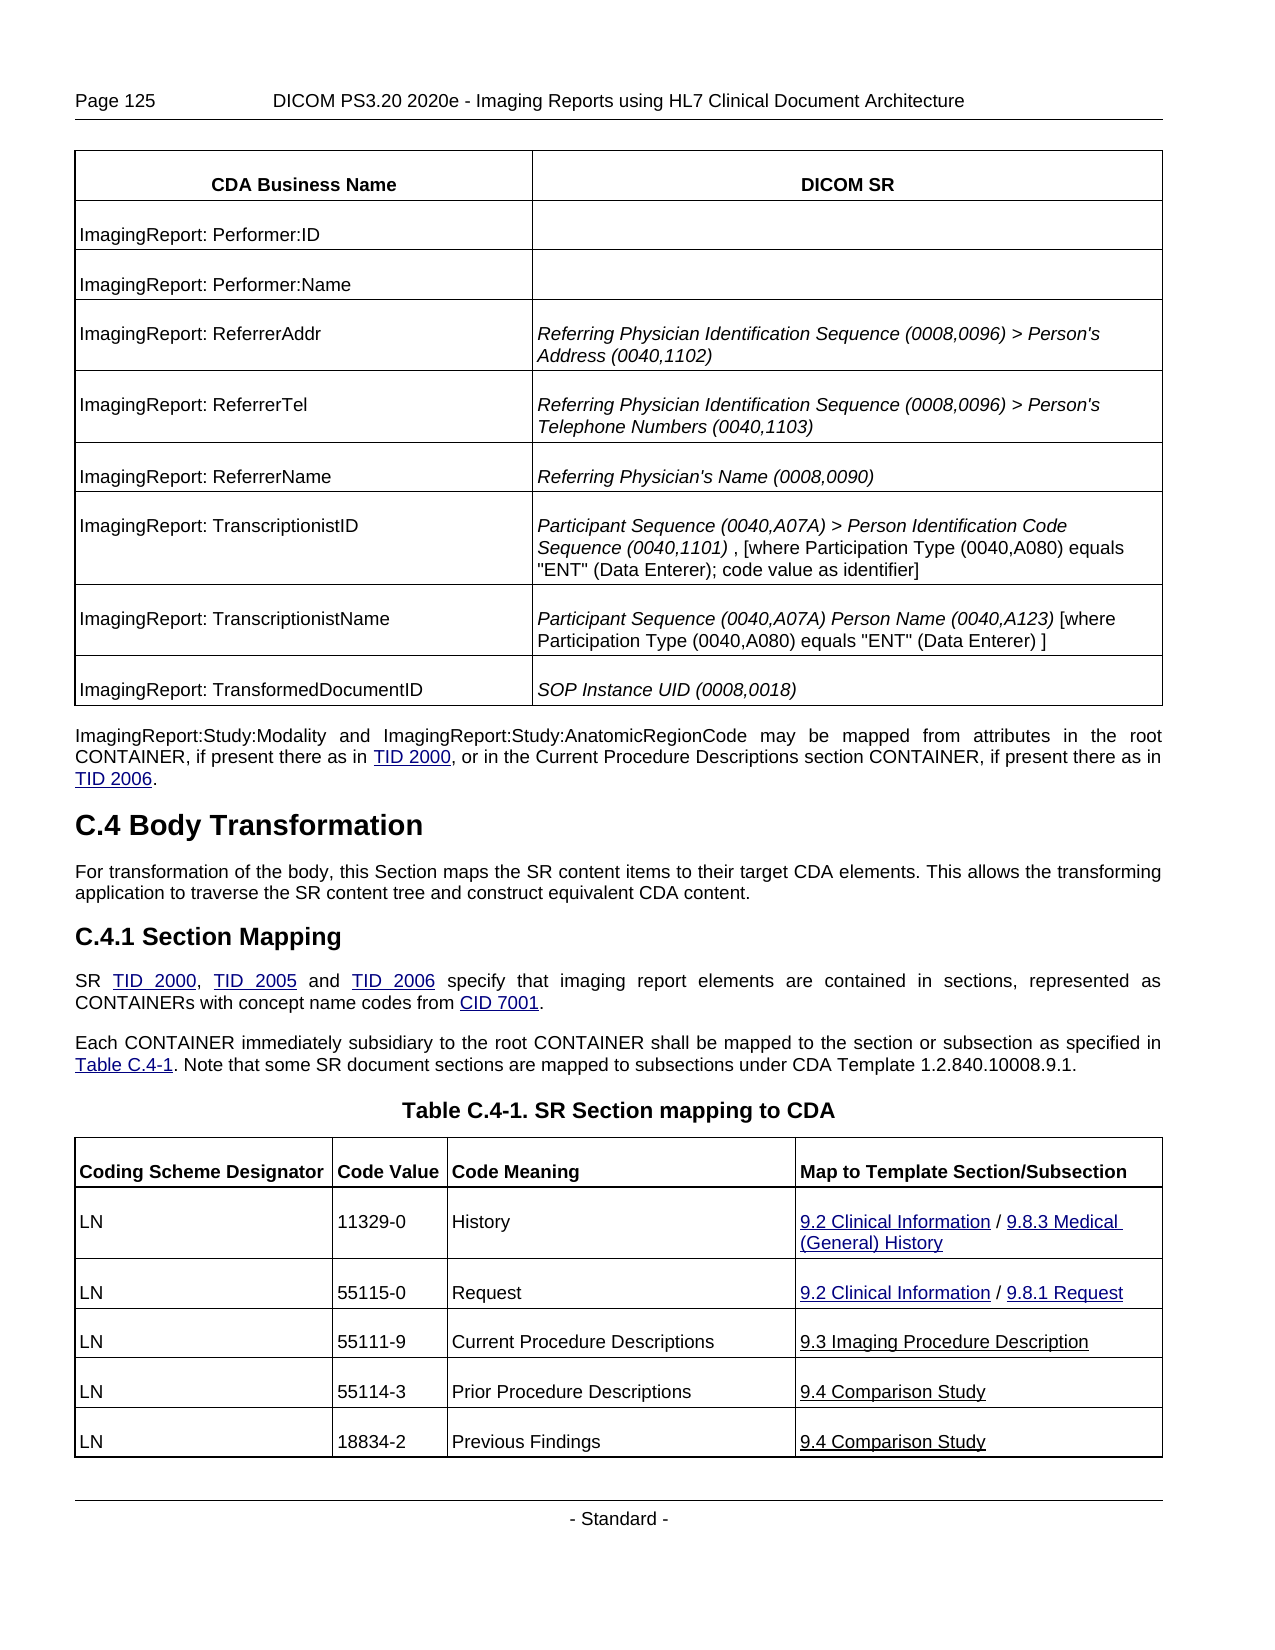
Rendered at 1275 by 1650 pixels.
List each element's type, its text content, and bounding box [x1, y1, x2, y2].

table_cell 55111-9 [333, 1309, 447, 1357]
table_cell LN [76, 1309, 332, 1357]
table_cell LN [76, 1188, 332, 1258]
table_cell 55114-3 [333, 1358, 447, 1407]
table_cell LN [76, 1259, 332, 1307]
table_cell 55115-0 [333, 1259, 447, 1307]
table_cell LN [76, 1358, 332, 1407]
table_cell Referring Physician Identification Sequence (0008,0096) > Person's Telephone Numbers (0040,1103) [533, 371, 1162, 442]
table_cell [533, 201, 1162, 249]
table_header DICOM SR [533, 151, 1162, 200]
table_cell ImagingReport: TranscriptionistName [76, 585, 532, 655]
table_cell 9.4 Comparison Study [796, 1408, 1162, 1456]
table_cell Participant Sequence (0040,A07A) Person Name (0040,A123) [where Participation Type (0040,A080) equals "ENT" (Data Enterer) ] [533, 585, 1162, 655]
table_cell ImagingReport: ReferrerTel [76, 371, 532, 442]
table_cell ImagingReport: Performer:ID [76, 201, 532, 249]
table_cell LN [76, 1408, 332, 1456]
text C.4.1 Section Mapping [75, 922, 1162, 951]
table_cell [533, 250, 1162, 299]
table_cell SOP Instance UID (0008,0018) [533, 656, 1162, 705]
table_cell 9.3 Imaging Procedure Description [796, 1309, 1162, 1357]
table_cell ImagingReport: ReferrerName [76, 443, 532, 491]
table_cell Participant Sequence (0040,A07A) > Person Identification Code Sequence (0040,1101) , [where Participation Type (0040,A080) equals "ENT" (Data Enterer); code value as identifier] [533, 492, 1162, 584]
table_cell ImagingReport: TransformedDocumentID [76, 656, 532, 705]
table_header Map to Template Section/Subsection [796, 1138, 1162, 1186]
table_cell Prior Procedure Descriptions [448, 1358, 795, 1407]
text For transformation of the body, this Section maps the SR content items to their target CDA elements. This allows the transforming application to traverse the SR content tree and construct equivalent CDA content. [75, 861, 1162, 904]
table_cell 9.2 Clinical Information / 9.8.1 Request [796, 1259, 1162, 1307]
table_header Code Meaning [448, 1138, 795, 1186]
table_header Coding Scheme Designator [76, 1138, 332, 1186]
table_cell Current Procedure Descriptions [448, 1309, 795, 1357]
table_header CDA Business Name [76, 151, 532, 200]
table_header Code Value [333, 1138, 447, 1186]
table_cell 18834-2 [333, 1408, 447, 1456]
table_cell Request [448, 1259, 795, 1307]
text ImagingReport:Study:Modality and ImagingReport:Study:AnatomicRegionCode may be mapped from attributes in the root CONTAINER, if present there as in TID 2000, or in the Current Procedure Descriptions section CONTAINER, if present there as in TID 2006. [75, 725, 1162, 789]
table_cell ImagingReport: ReferrerAddr [76, 300, 532, 370]
table_cell History [448, 1188, 795, 1258]
table_cell Previous Findings [448, 1408, 795, 1456]
text Each CONTAINER immediately subsidiary to the root CONTAINER shall be mapped to the section or subsection as specified in Table C.4-1. Note that some SR document sections are mapped to subsections under CDA Template 1.2.840.10008.9.1. [75, 1032, 1162, 1075]
text SR TID 2000, TID 2005 and TID 2006 specify that imaging report elements are contained in sections, represented as CONTAINERs with concept name codes from CID 7001. [75, 970, 1162, 1013]
table_cell 9.4 Comparison Study [796, 1358, 1162, 1407]
text Table C.4-1. SR Section mapping to CDA [75, 1097, 1162, 1123]
text C.4 Body Transformation [75, 808, 1162, 842]
table_cell ImagingReport: TranscriptionistID [76, 492, 532, 584]
table_cell Referring Physician Identification Sequence (0008,0096) > Person's Address (0040,1102) [533, 300, 1162, 370]
table_cell 9.2 Clinical Information / 9.8.3 Medical (General) History [796, 1188, 1162, 1258]
table_cell 11329-0 [333, 1188, 447, 1258]
table_cell Referring Physician's Name (0008,0090) [533, 443, 1162, 491]
table_cell ImagingReport: Performer:Name [76, 250, 532, 299]
